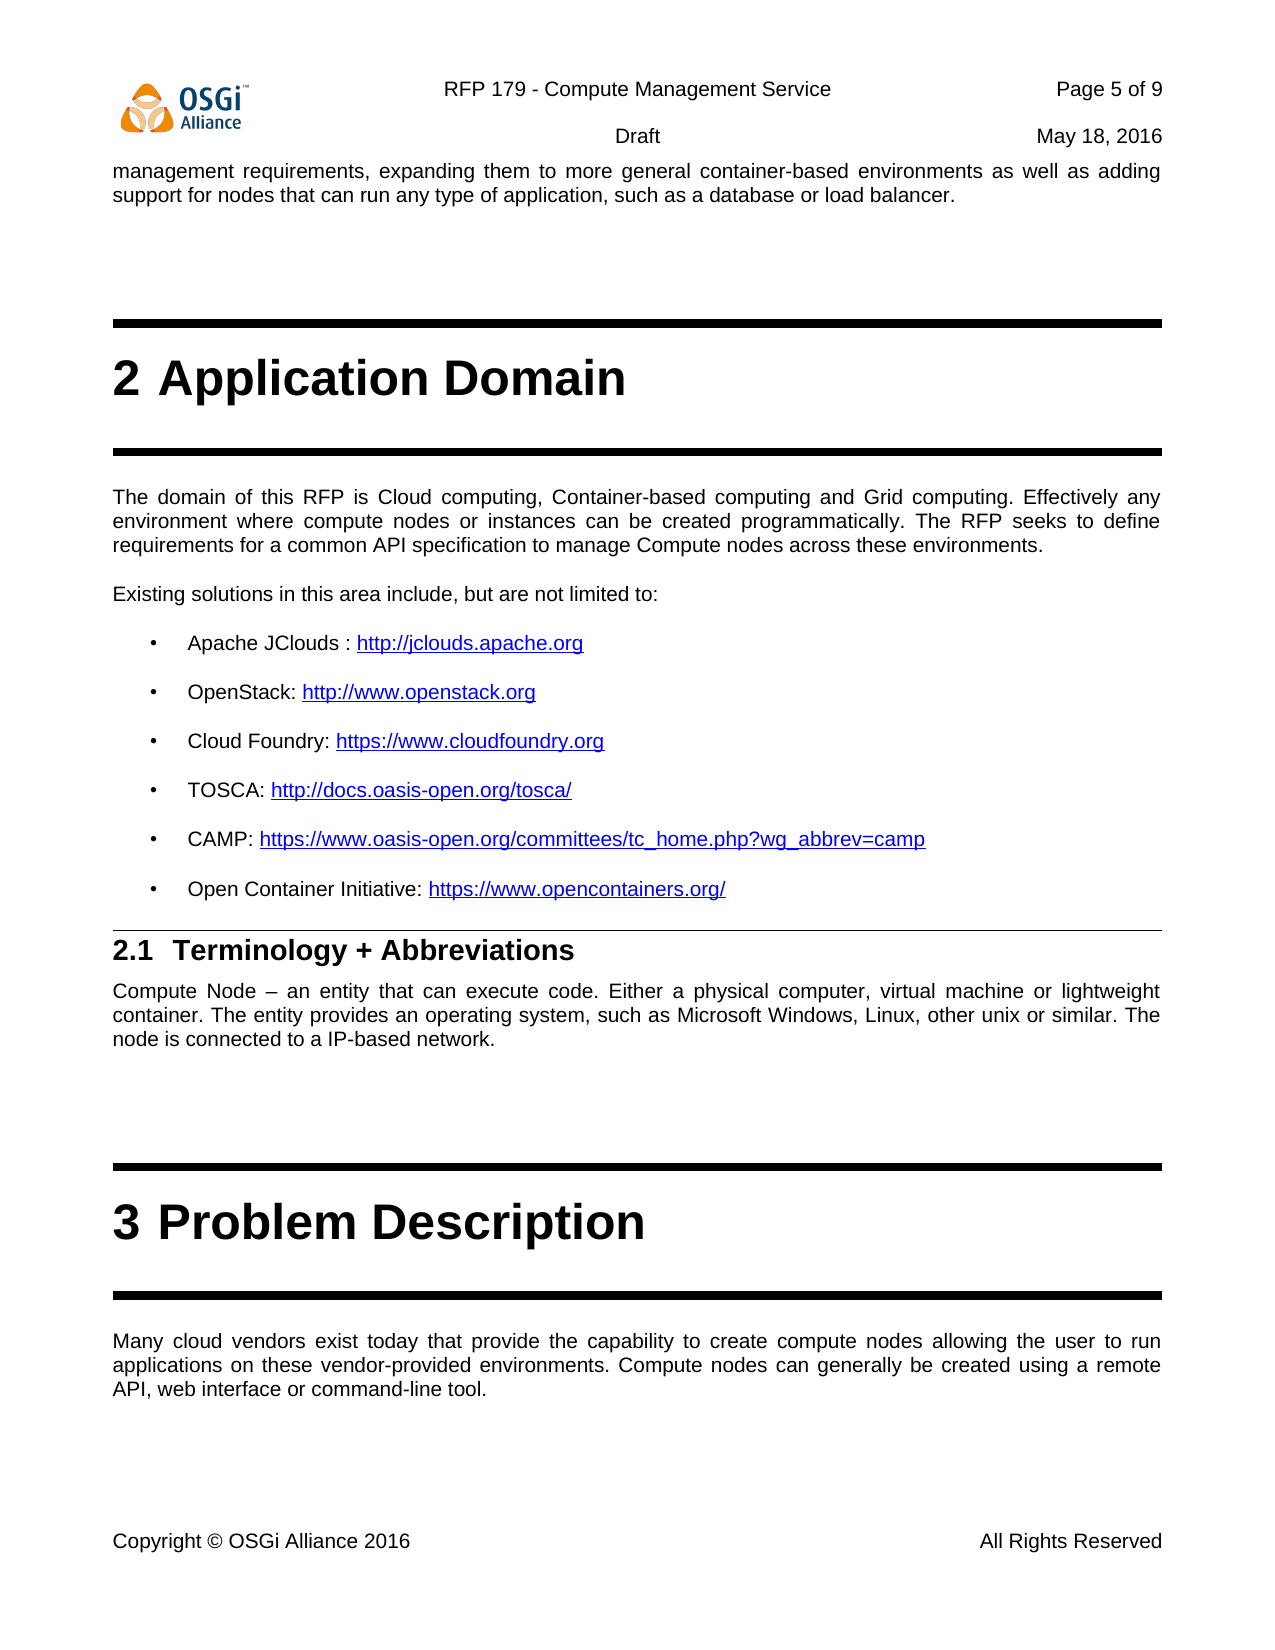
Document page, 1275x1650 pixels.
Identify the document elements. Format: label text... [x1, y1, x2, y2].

text Compute Node – an entity that can execute code. Either a physical computer, virtual machine or lightweight container. The entity provides an operating system, such as Microsoft Windows, Linux, other unix or similar. The node is connected to a IP-based network. [112, 979, 1162, 1051]
subtitle Application Domain [112, 320, 1162, 456]
subtitle Terminology + Abbreviations [112, 931, 1162, 966]
list OpenStack: http://www.openstack.org [150, 680, 1162, 704]
list Cloud Foundry: https://www.cloudfoundry.org [150, 729, 1162, 753]
list TOSCA: http://docs.oasis-open.org/tosca/ [150, 778, 1162, 802]
list CAMP: https://www.oasis-open.org/committees/tc_home.php?wg_abbrev=camp [150, 827, 1162, 851]
subtitle Problem Description [112, 1164, 1162, 1300]
text Existing solutions in this area include, but are not limited to: [112, 582, 1162, 606]
list Open Container Initiative: https://www.opencontainers.org/ [150, 876, 1162, 900]
text management requirements, expanding them to more general container-based environments as well as adding support for nodes that can run any type of application, such as a database or load balancer. [112, 159, 1162, 207]
text Many cloud vendors exist today that provide the capability to create compute nodes allowing the user to run applications on these vendor-provided environments. Compute nodes can generally be created using a remote API, web interface or command-line tool. [112, 1329, 1162, 1401]
picture [113, 76, 257, 140]
text The domain of this RFP is Cloud computing, Container-based computing and Grid computing. Effectively any environment where compute nodes or instances can be created programmatically. The RFP seeks to define requirements for a common API specification to manage Compute nodes across these environments. [112, 485, 1162, 557]
list Apache JClouds : http://jclouds.apache.org [150, 631, 1162, 655]
